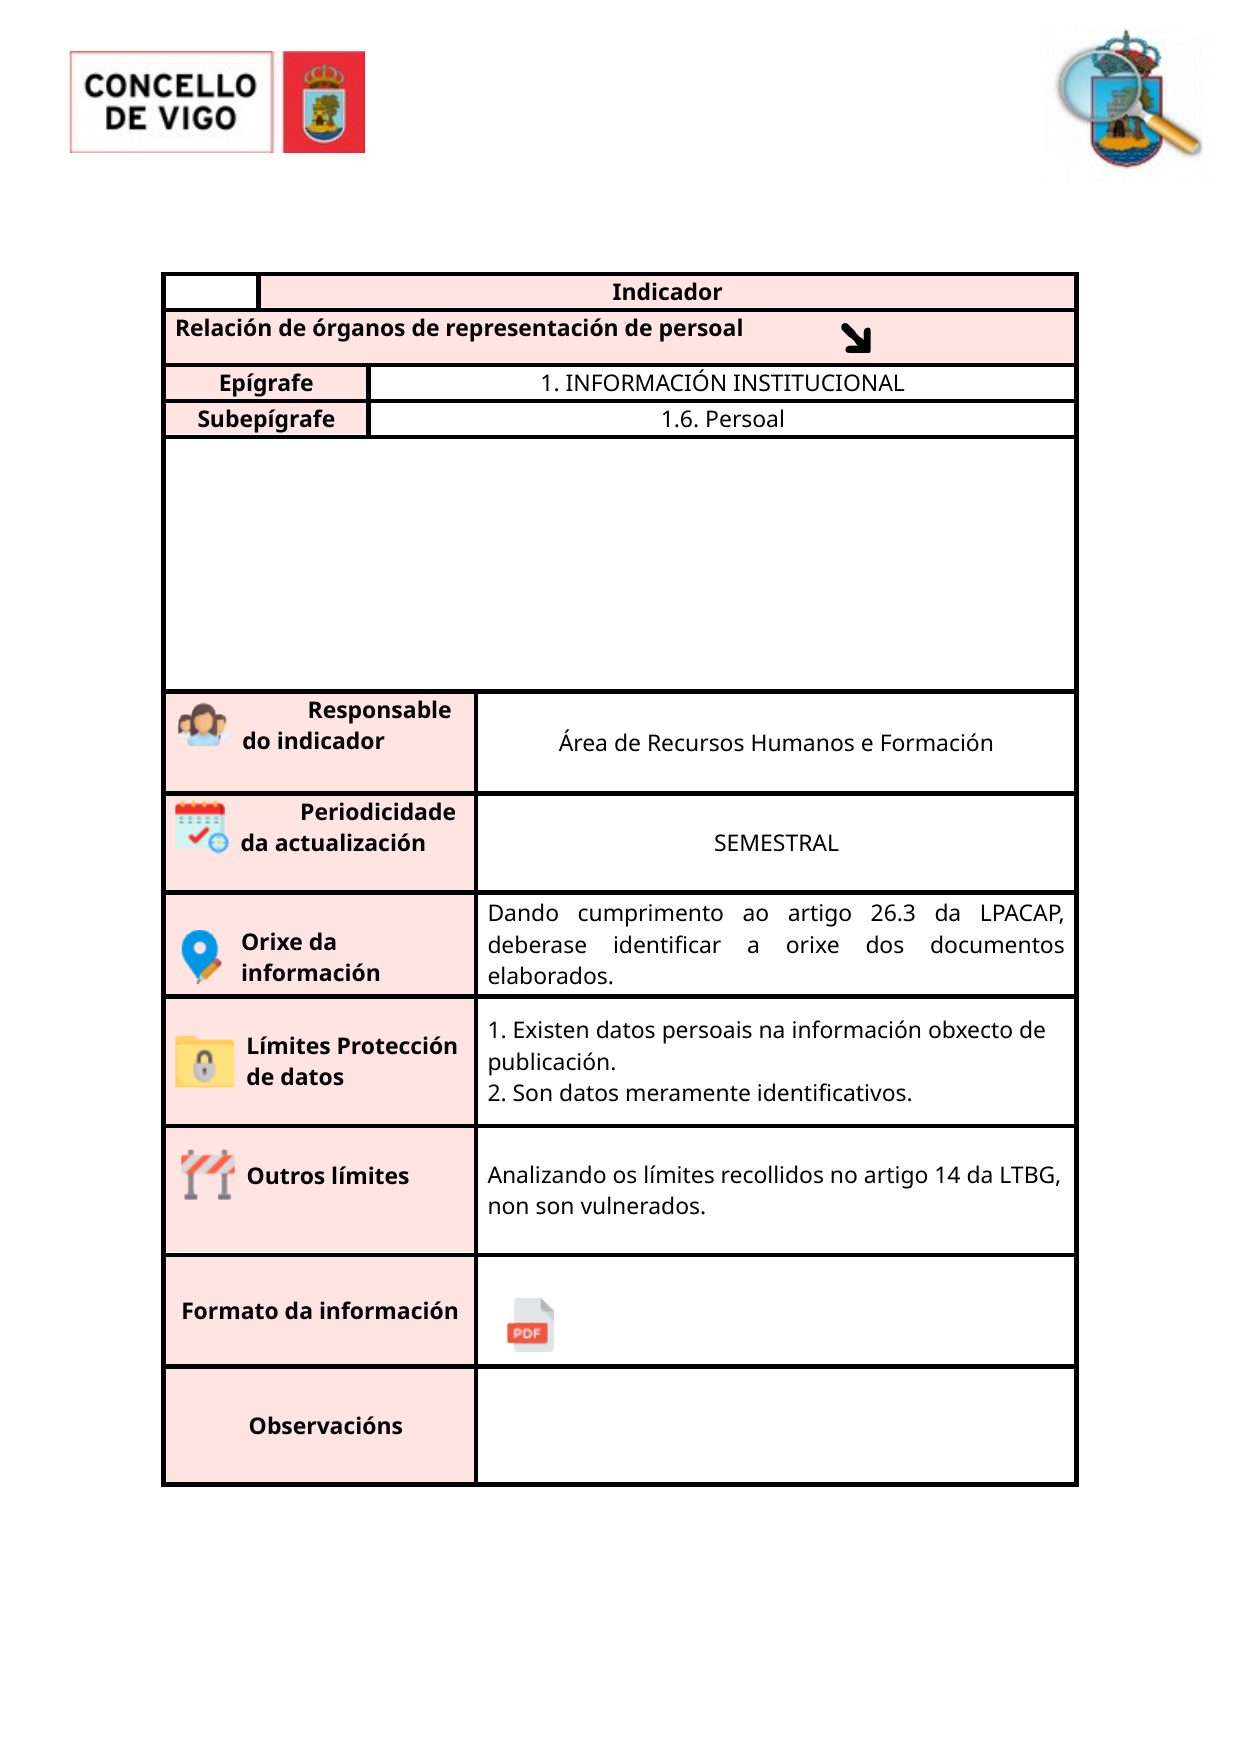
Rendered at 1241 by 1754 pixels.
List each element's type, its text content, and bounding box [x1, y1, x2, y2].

picture [175, 930, 229, 984]
picture [1040, 26, 1218, 186]
table_cell Límites Protección de datos [166, 999, 474, 1124]
table_cell Orixe da información [166, 895, 474, 994]
table_cell 1. Existen datos persoais na información obxecto de publicación. 2. Son datos meramente identificativos. [478, 999, 1074, 1124]
picture [177, 698, 231, 752]
picture [181, 1148, 235, 1202]
table_header [166, 276, 256, 307]
picture [841, 323, 871, 353]
table_cell SEMESTRAL [478, 796, 1074, 890]
table_cell [478, 1257, 1074, 1364]
table_cell Subepígrafe [166, 403, 366, 434]
table_cell Responsable do indicador [166, 694, 474, 791]
table_cell 1.6. Persoal [371, 403, 1074, 434]
table_header Indicador [261, 276, 1074, 307]
table_cell Periodicidade da actualización [166, 796, 474, 890]
picture [193, 942, 207, 954]
table_cell Relación de órganos de representación de persoal [166, 312, 1074, 363]
table_cell Área de Recursos Humanos e Formación [478, 694, 1074, 791]
table_cell Formato da información [166, 1257, 474, 1364]
table_cell Epígrafe [166, 367, 366, 399]
picture [69, 51, 365, 153]
table_cell 1. INFORMACIÓN INSTITUCIONAL [371, 367, 1074, 399]
table_cell [478, 1369, 1074, 1482]
table_cell Outros límites [166, 1128, 474, 1252]
table_cell Observacións [166, 1369, 474, 1482]
table_cell Analizando os límites recollidos no artigo 14 da LTBG, non son vulnerados. [478, 1128, 1074, 1252]
picture [175, 1032, 235, 1092]
table_cell [166, 439, 1074, 689]
table_cell Dando cumprimento ao artigo 26.3 da LPACAP, deberase identificar a orixe dos documentos elaborados. [478, 895, 1074, 994]
picture [504, 1298, 558, 1352]
picture [175, 800, 229, 854]
